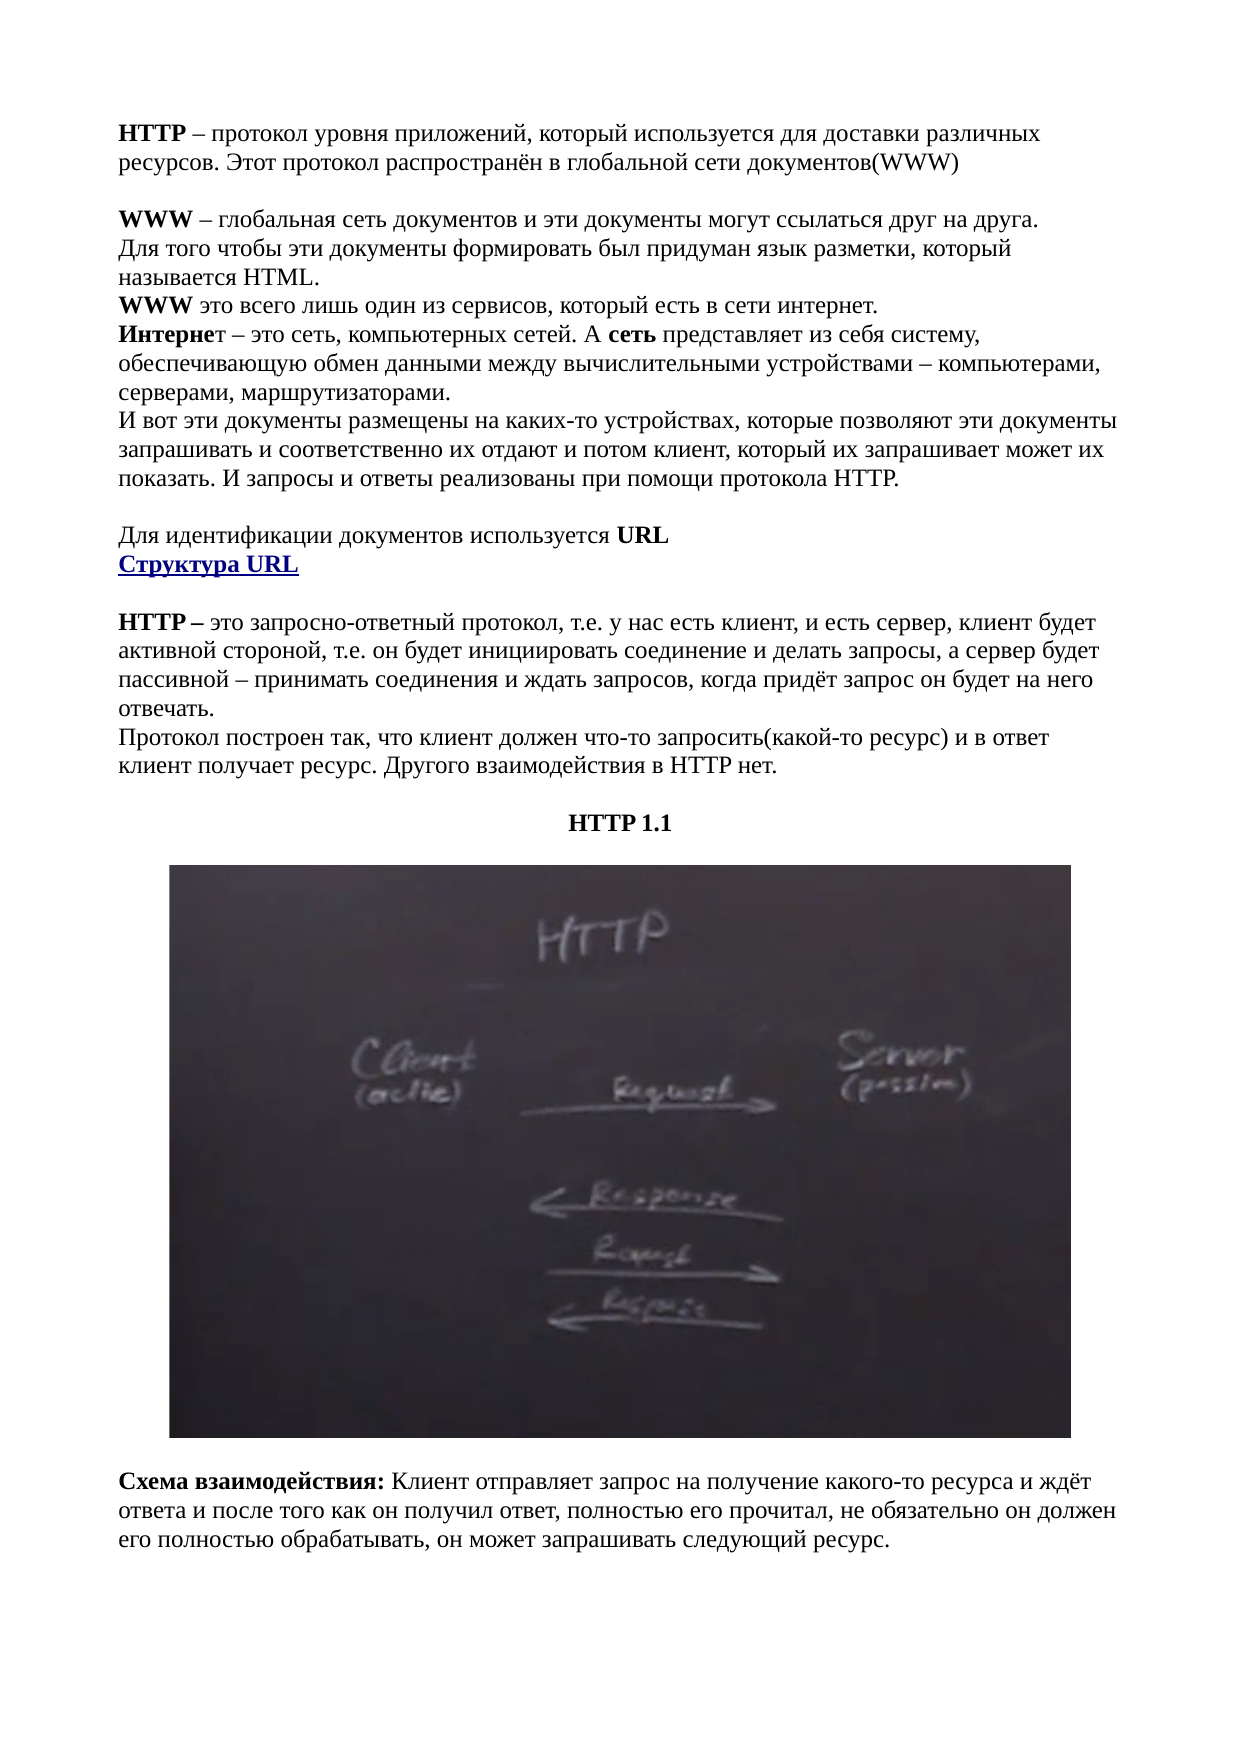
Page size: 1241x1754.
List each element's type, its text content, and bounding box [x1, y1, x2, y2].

text Структура URL [118, 549, 1122, 578]
text HTTP 1.1 [118, 808, 1122, 837]
text WWW – глобальная сеть документов и эти документы могут ссылаться друг на друга. [118, 204, 1122, 233]
picture [169, 865, 1071, 1438]
text WWW это всего лишь один из сервисов, который есть в сети интернет. [118, 291, 1122, 319]
text HTTP – это запросно-ответный протокол, т.е. у нас есть клиент, и есть сервер, клиент будет активной стороной, т.е. он будет инициировать соединение и делать запросы, а сервер будет пассивной – принимать соединения и ждать запросов, когда придёт запрос он будет на него отвечать. [118, 607, 1122, 722]
text Для того чтобы эти документы формировать был придуман язык разметки, который называется HTML. [118, 233, 1122, 291]
text Интернет – это сеть, компьютерных сетей. А сеть представляет из себя систему, обеспечивающую обмен данными между вычислительными устройствами – компьютерами, серверами, маршрутизаторами. [118, 319, 1122, 406]
text И вот эти документы размещены на каких-то устройствах, которые позволяют эти документы запрашивать и соответственно их отдают и потом клиент, который их запрашивает может их показать. И запросы и ответы реализованы при помощи протокола HTTP. [118, 406, 1122, 492]
text HTTP – протокол уровня приложений, который используется для доставки различных ресурсов. Этот протокол распространён в глобальной сети документов(WWW) [118, 118, 1122, 176]
text Протокол построен так, что клиент должен что-то запросить(какой-то ресурс) и в ответ клиент получает ресурс. Другого взаимодействия в HTTP нет. [118, 722, 1122, 779]
text Для идентификации документов используется URL [118, 521, 1122, 549]
text Схема взаимодействия: Клиент отправляет запрос на получение какого-то ресурса и ждёт ответа и после того как он получил ответ, полностью его прочитал, не обязательно он должен его полностью обрабатывать, он может запрашивать следующий ресурс. [118, 1466, 1122, 1552]
